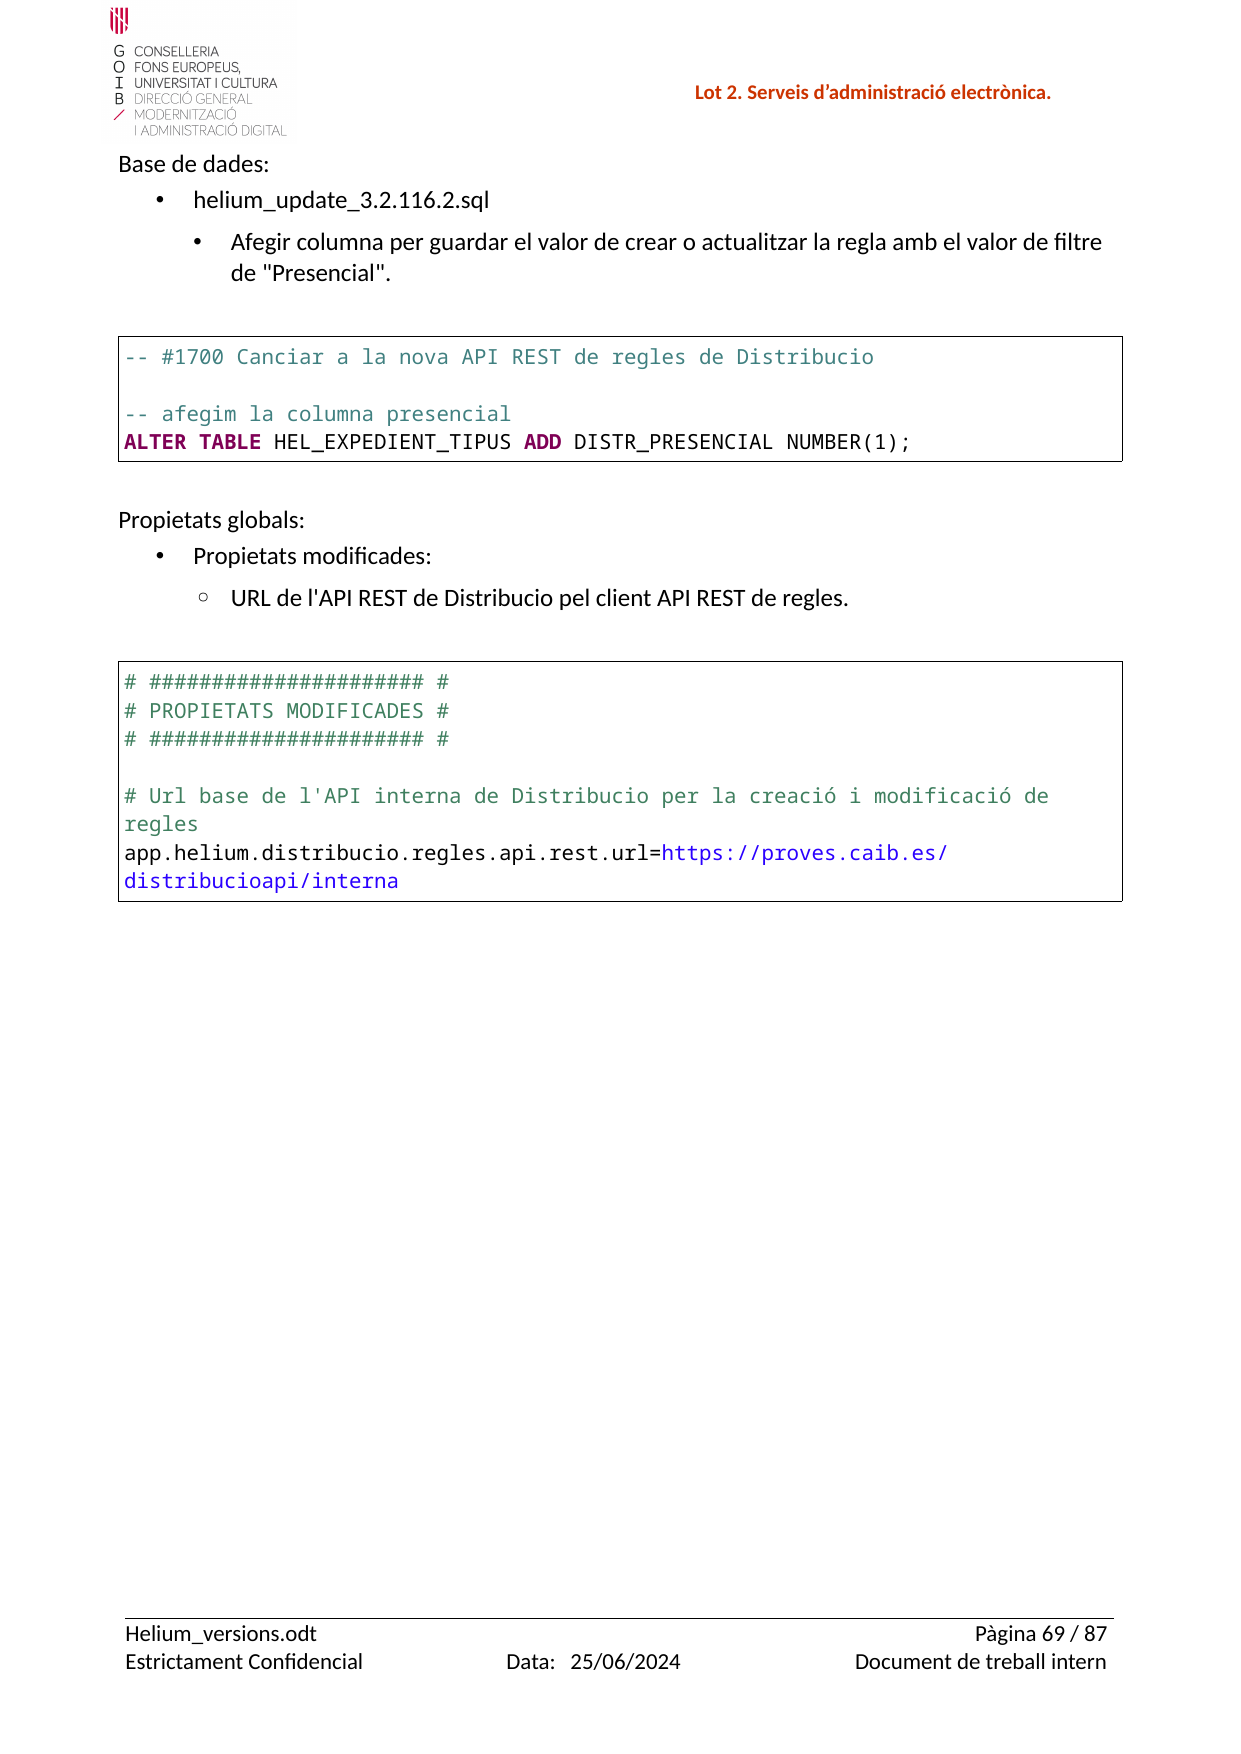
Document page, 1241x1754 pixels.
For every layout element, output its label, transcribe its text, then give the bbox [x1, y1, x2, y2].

text Propietats globals: [118, 504, 1122, 534]
list Afegir columna per guardar el valor de crear o actualitzar la regla amb el valor de filtre de "Presencial". [193, 227, 1122, 288]
list Propietats modificades: [156, 540, 1122, 571]
text Base de dades: [118, 148, 1122, 178]
list helium_update_3.2.116.2.sql [156, 184, 1122, 215]
table_header -- #1700 Canciar a la nova API REST de regles de Distribucio -- afegim la columna presencial ALTER TABLE HEL_EXPEDIENT_TIPUS ADD DISTR_PRESENCIAL NUMBER(1); [119, 337, 1122, 461]
table_header # ###################### # # PROPIETATS MODIFICADES # # ###################### # # Url base de l'API interna de Distribucio per la creació i modificació de regles app.helium.distribucio.regles.api.rest.url=https://proves.caib.es/distribucioapi/interna [119, 662, 1122, 901]
list URL de l'API REST de Distribucio pel client API REST de regles. [193, 583, 1122, 613]
picture [100, 0, 297, 144]
